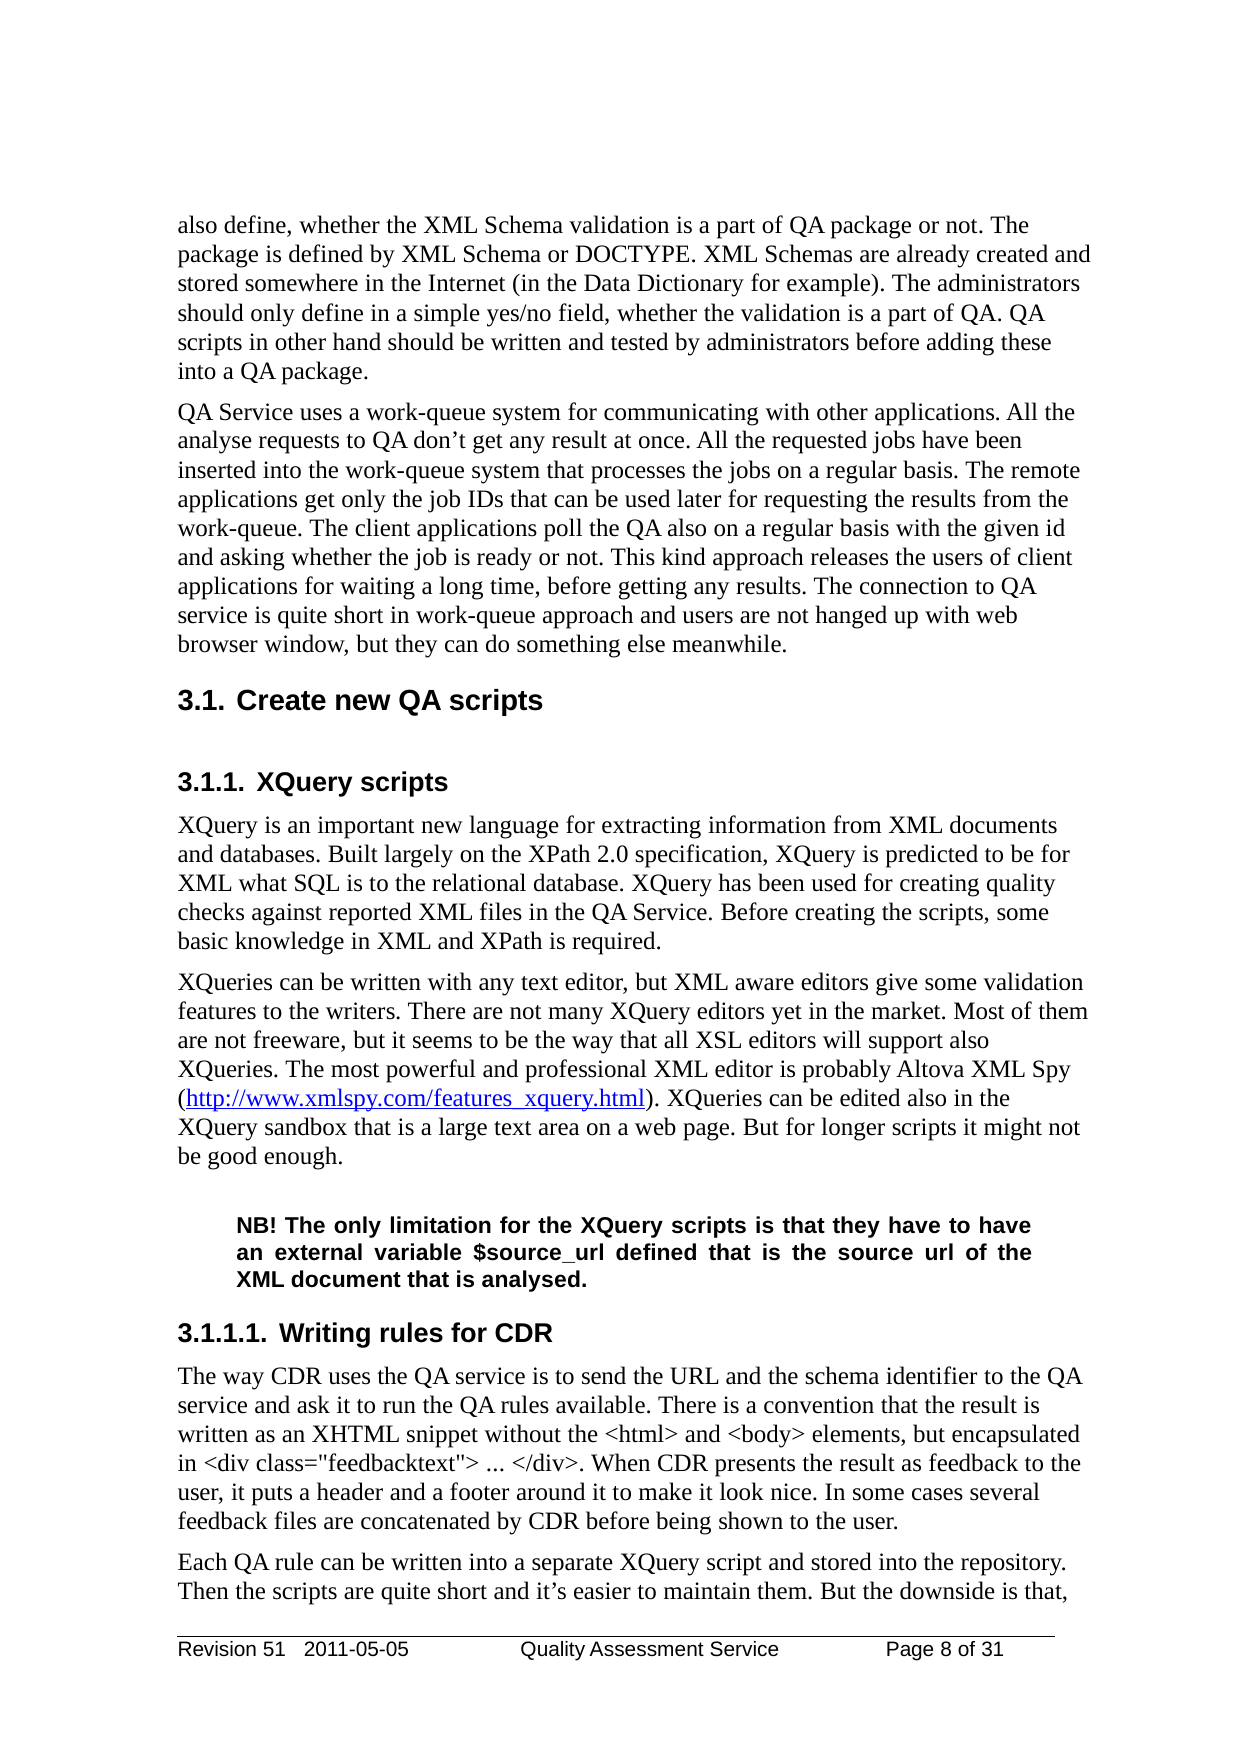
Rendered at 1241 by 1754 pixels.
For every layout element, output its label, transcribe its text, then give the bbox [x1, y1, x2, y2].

text The way CDR uses the QA service is to send the URL and the schema identifier to the QA service and ask it to run the QA rules available. There is a convention that the result is written as an XHTML snippet without the <html> and <body> elements, but encapsulated in <div class="feedbacktext"> ... </div>. When CDR presents the result as feedback to the user, it puts a header and a footer around it to make it look nice. In some cases several feedback files are concatenated by CDR before being shown to the user. [177, 1361, 1092, 1535]
text QA Service uses a work-queue system for communicating with other applications. All the analyse requests to QA don’t get any result at once. All the requested jobs have been inserted into the work-queue system that processes the jobs on a regular basis. The remote applications get only the job IDs that can be used later for requesting the results from the work-queue. The client applications poll the QA also on a regular basis with the given id and asking whether the job is ready or not. This kind approach releases the users of client applications for waiting a long time, before getting any results. The connection to QA service is quite short in work-queue approach and users are not hanged up with web browser window, but they can do something else meanwhile. [177, 396, 1092, 658]
text Each QA rule can be written into a separate XQuery script and stored into the repository. Then the scripts are quite short and it’s easier to maintain them. But the downside is that, [177, 1547, 1092, 1605]
text XQueries can be written with any text editor, but XML aware editors give some validation features to the writers. There are not many XQuery editors yet in the market. Most of them are not freeware, but it seems to be the way that all XSL editors will support also XQueries. The most powerful and professional XML editor is probably Altova XML Spy (http://www.xmlspy.com/features_xquery.html). XQueries can be edited also in the XQuery sandbox that is a large text area on a web page. But for longer scripts it might not be good enough. [177, 967, 1092, 1170]
text also define, whether the XML Schema validation is a part of QA package or not. The package is defined by XML Schema or DOCTYPE. XML Schemas are already created and stored somewhere in the Internet (in the Data Dictionary for example). The administrators should only define in a simple yes/no field, whether the validation is a part of QA. QA scripts in other hand should be written and tested by administrators before adding these into a QA package. [177, 210, 1092, 384]
text XQuery is an important new language for extracting information from XML documents and databases. Built largely on the XPath 2.0 specification, XQuery is predicted to be for XML what SQL is to the relational database. XQuery has been used for creating quality checks against reported XML files in the QA Service. Before creating the scripts, some basic knowledge in XML and XPath is required. [177, 809, 1092, 955]
subtitle Create new QA scripts [177, 683, 1092, 716]
subtitle Writing rules for CDR [177, 1317, 1092, 1348]
text NB! The only limitation for the XQuery scripts is that they have to have an external variable $source_url defined that is the source url of the XML document that is analysed. [236, 1211, 1033, 1292]
subtitle XQuery scripts [177, 766, 1092, 797]
